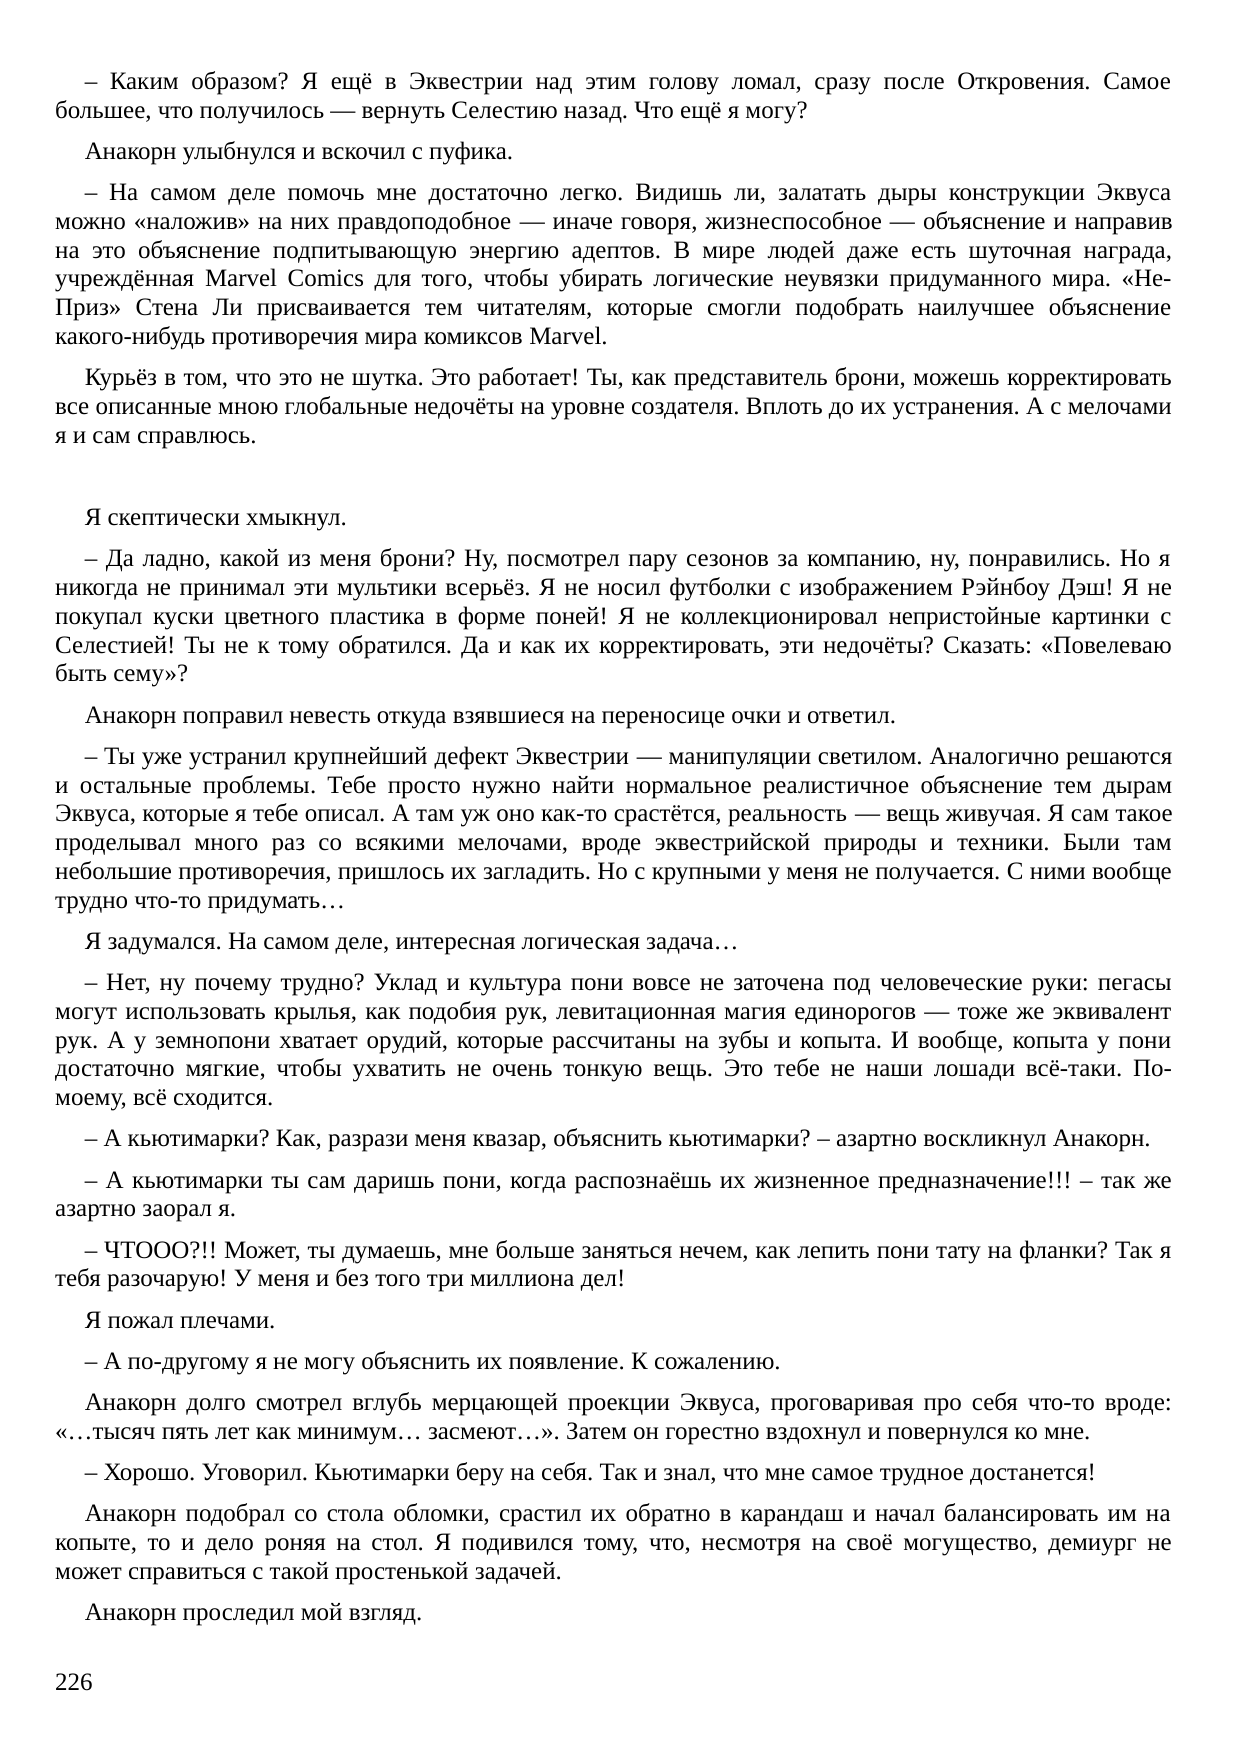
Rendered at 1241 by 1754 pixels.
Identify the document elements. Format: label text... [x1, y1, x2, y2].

text Анакорн поправил невесть откуда взявшиеся на переносице очки и ответил. [55, 700, 1173, 728]
text – А кьютимарки? Как, разрази меня квазар, объяснить кьютимарки? – азартно воскликнул Анакорн. [55, 1123, 1173, 1152]
text Курьёз в том, что это не шутка. Это работает! Ты, как представитель брони, можешь корректировать все описанные мною глобальные недочёты на уровне создателя. Вплоть до их устранения. А с мелочами я и сам справлюсь. [55, 362, 1173, 448]
text – Хорошо. Уговорил. Кьютимарки беру на себя. Так и знал, что мне самое трудное достанется! [55, 1457, 1173, 1486]
text – Каким образом? Я ещё в Эквестрии над этим голову ломал, сразу после Откровения. Самое большее, что получилось — вернуть Селестию назад. Что ещё я могу? [55, 66, 1173, 123]
text Я задумался. На самом деле, интересная логическая задача… [55, 926, 1173, 955]
text Анакорн проследил мой взгляд. [55, 1597, 1173, 1626]
text – Да ладно, какой из меня брони? Ну, посмотрел пару сезонов за компанию, ну, понравились. Но я никогда не принимал эти мультики всерьёз. Я не носил футболки с изображением Рэйнбоу Дэш! Я не покупал куски цветного пластика в форме поней! Я не коллекционировал непристойные картинки с Селестией! Ты не к тому обратился. Да и как их корректировать, эти недочёты? Сказать: «Повелеваю быть сему»? [55, 543, 1173, 687]
text Анакорн улыбнулся и вскочил с пуфика. [55, 136, 1173, 165]
text Я скептически хмыкнул. [55, 502, 1173, 531]
text – Ты уже устранил крупнейший дефект Эквестрии — манипуляции светилом. Аналогично решаются и остальные проблемы. Тебе просто нужно найти нормальное реалистичное объяснение тем дырам Эквуса, которые я тебе описал. А там уж оно как-то срастётся, реальность — вещь живучая. Я сам такое проделывал много раз со всякими мелочами, вроде эквестрийской природы и техники. Были там небольшие противоречия, пришлось их загладить. Но с крупными у меня не получается. С ними вообще трудно что-то придумать… [55, 741, 1173, 913]
text – Нет, ну почему трудно? Уклад и культура пони вовсе не заточена под человеческие руки: пегасы могут использовать крылья, как подобия рук, левитационная магия единорогов — тоже же эквивалент рук. А у земнопони хватает орудий, которые рассчитаны на зубы и копыта. И вообще, копыта у пони достаточно мягкие, чтобы ухватить не очень тонкую вещь. Это тебе не наши лошади всё-таки. По-моему, всё сходится. [55, 967, 1173, 1111]
text – А кьютимарки ты сам даришь пони, когда распознаёшь их жизненное предназначение!!! – так же азартно заорал я. [55, 1165, 1173, 1222]
text – ЧТООО?!! Может, ты думаешь, мне больше заняться нечем, как лепить пони тату на фланки? Так я тебя разочарую! У меня и без того три миллиона дел! [55, 1235, 1173, 1292]
text Анакорн подобрал со стола обломки, срастил их обратно в карандаш и начал балансировать им на копыте, то и дело роняя на стол. Я подивился тому, что, несмотря на своё могущество, демиург не может справиться с такой простенькой задачей. [55, 1498, 1173, 1585]
text Я пожал плечами. [55, 1305, 1173, 1333]
text Анакорн долго смотрел вглубь мерцающей проекции Эквуса, проговаривая про себя что-то вроде: «…тысяч пять лет как минимум… засмеют…». Затем он горестно вздохнул и повернулся ко мне. [55, 1387, 1173, 1445]
text – На самом деле помочь мне достаточно легко. Видишь ли, залатать дыры конструкции Эквуса можно «наложив» на них правдоподобное — иначе говоря, жизнеспособное — объяснение и направив на это объяснение подпитывающую энергию адептов. В мире людей даже есть шуточная награда, учреждённая Marvel Comics для того, чтобы убирать логические неувязки придуманного мира. «Не-Приз» Стена Ли присваивается тем читателям, которые смогли подобрать наилучшее объяснение какого-нибудь противоречия мира комиксов Marvel. [55, 177, 1173, 350]
text – А по-другому я не могу объяснить их появление. К сожалению. [55, 1346, 1173, 1375]
